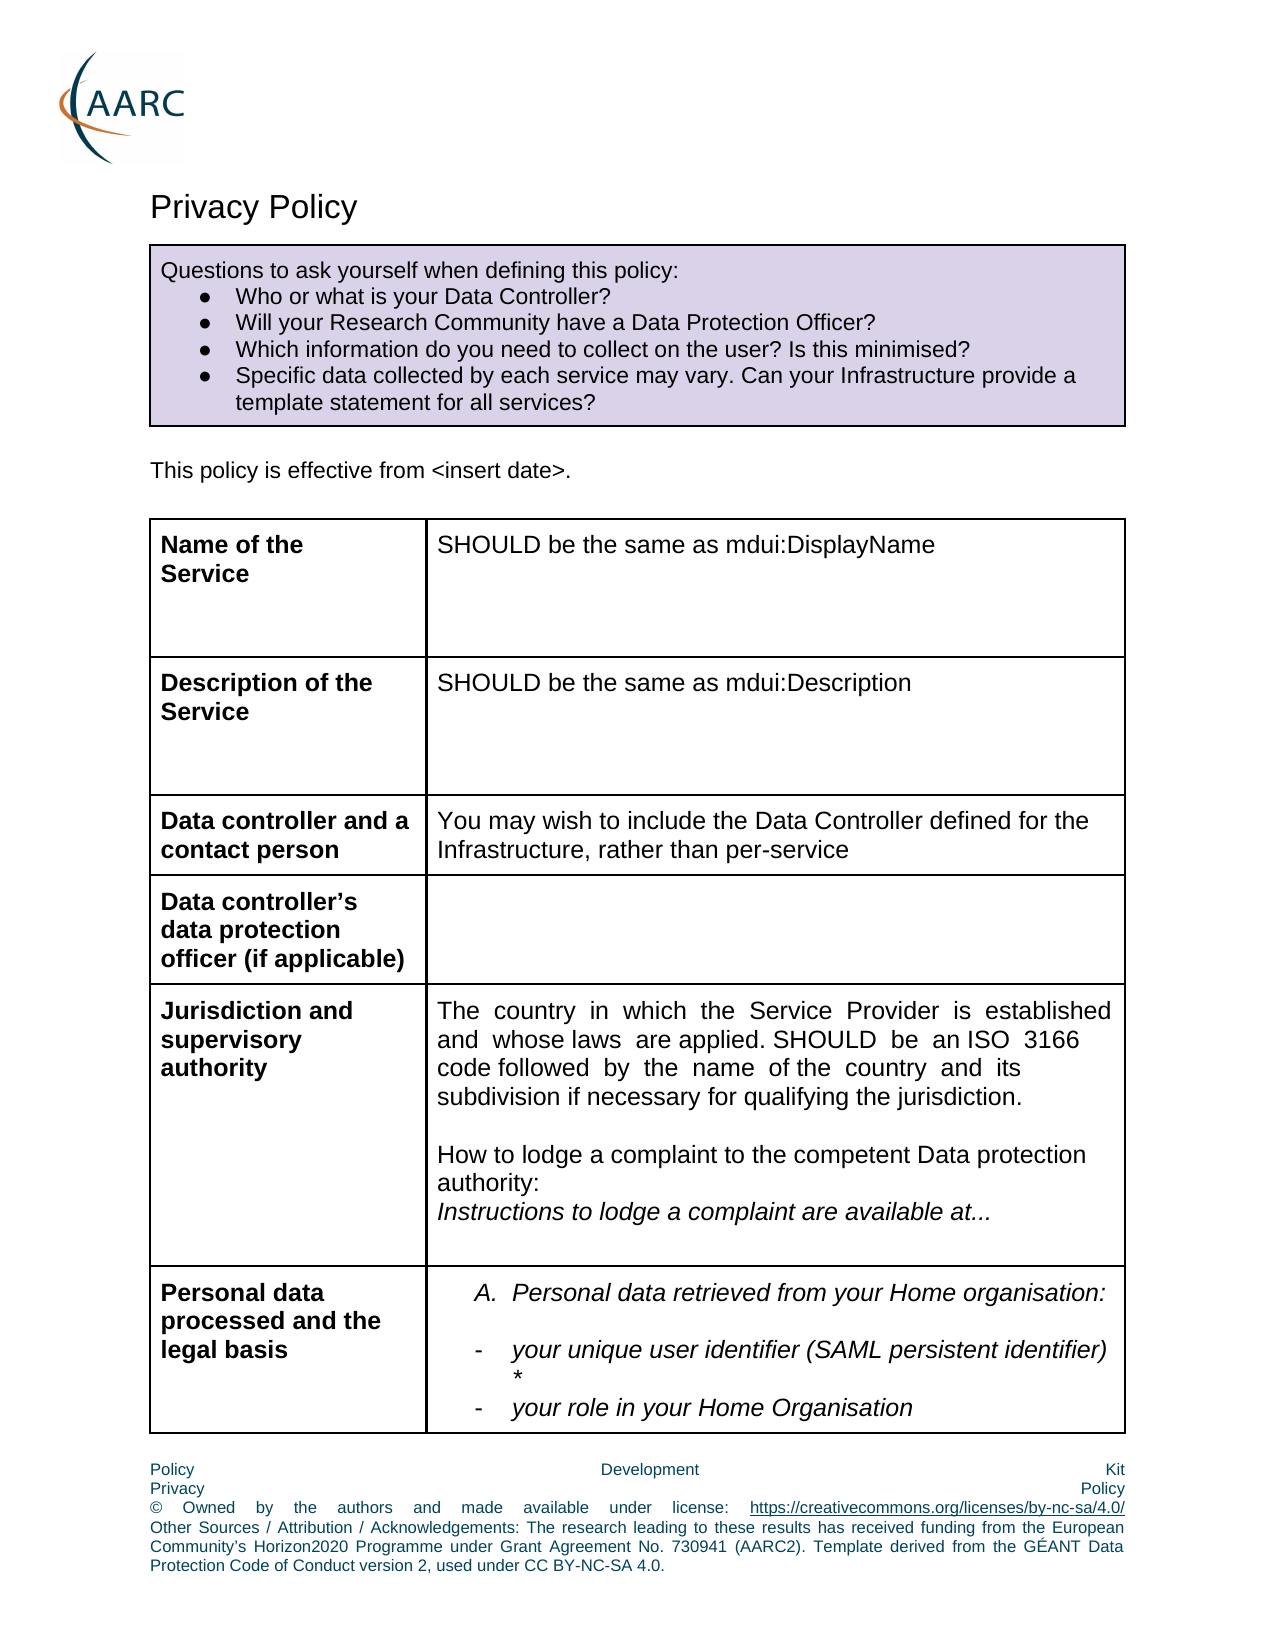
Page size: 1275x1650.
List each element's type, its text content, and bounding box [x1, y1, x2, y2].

text This policy is effective from <insert date>. [150, 457, 1125, 484]
table_cell Jurisdiction and supervisory authority [151, 985, 425, 1265]
table_cell You may wish to include the Data Controller defined for the Infrastructure, rather than per-service [428, 796, 1124, 874]
picture [315, 1562, 321, 1571]
picture [167, 93, 184, 114]
picture [254, 1541, 262, 1552]
picture [234, 1524, 241, 1530]
picture [759, 1502, 764, 1511]
picture [951, 1504, 957, 1514]
table_header SHOULD be the same as mdui:DisplayName [428, 520, 1124, 656]
picture [150, 1501, 162, 1513]
table_cell Description of the Service [151, 658, 425, 794]
picture [711, 1543, 717, 1552]
picture [958, 1524, 964, 1533]
picture [914, 1504, 920, 1513]
table_cell [428, 876, 1124, 983]
table_cell The country in which the Service Provider is established and whose laws are applied. SHOULD be an ISO 3166 code followed by the name of the country and its subdivision if necessary for qualifying the jurisdiction. How to lodge a complaint to the competent Data protection authority: Instructions to lodge a complaint are available at... [428, 985, 1124, 1265]
picture [1081, 1483, 1087, 1494]
picture [629, 1501, 635, 1513]
picture [679, 1524, 685, 1536]
table_header Name of the Service [151, 520, 425, 656]
picture [59, 51, 184, 164]
picture [1116, 1524, 1122, 1533]
table_cell Personal data retrieved from your Home organisation: your unique user identifier (SAML persistent identifier) * your role in your Home Organisation [428, 1267, 1124, 1432]
picture [920, 1521, 925, 1533]
table_header Questions to ask yourself when defining this policy: Who or what is your Data Controller? Will your Research Community have a Data Protection Officer? Which information do you need to collect on the user? Is this minimised? Specific data collected by each service may vary. Can your Infrastructure provide a template statement for all services? [151, 246, 1124, 425]
picture [906, 1521, 912, 1533]
picture [720, 1521, 726, 1533]
subtitle Privacy Policy [150, 187, 1125, 226]
table_cell Personal data processed and the legal basis [151, 1267, 425, 1432]
table_cell SHOULD be the same as mdui:Description [428, 658, 1124, 794]
picture [601, 1464, 607, 1475]
picture [529, 1543, 535, 1552]
picture [751, 1501, 757, 1513]
table_cell Data controller and a contact person [151, 796, 425, 874]
picture [433, 1501, 439, 1513]
table_cell Data controller’s data protection officer (if applicable) [151, 876, 425, 983]
